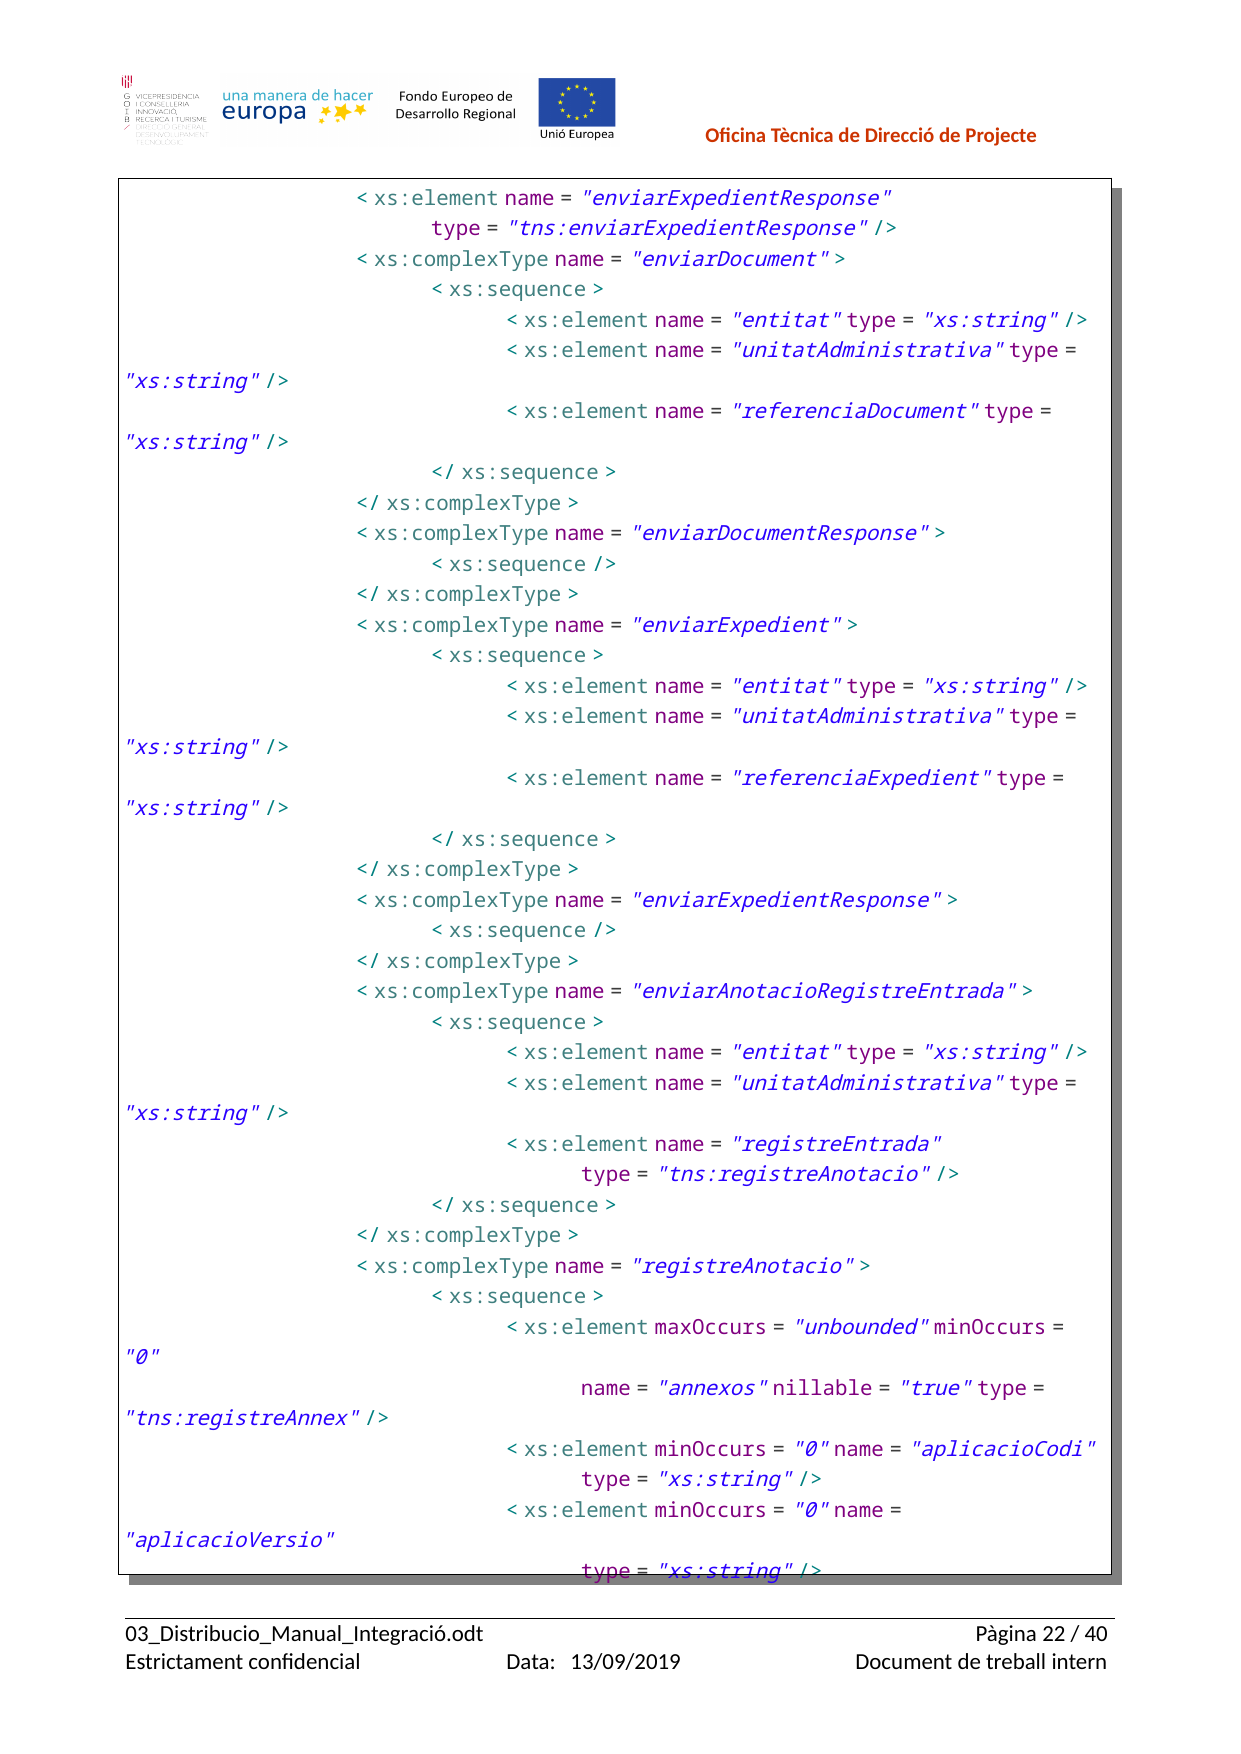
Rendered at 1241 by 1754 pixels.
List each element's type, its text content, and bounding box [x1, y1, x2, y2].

text </ xs:sequence > [119, 452, 1111, 483]
text < xs:element name = "entitat" type = "xs:string" /> [119, 1032, 1111, 1063]
text < xs:element name = "registreEntrada" [119, 1124, 1111, 1154]
text </ xs:complexType > [119, 483, 1111, 513]
text < xs:sequence /> [119, 910, 1111, 941]
text </ xs:complexType > [119, 849, 1111, 880]
text </ xs:sequence > [119, 819, 1111, 849]
text type = "xs:string" /> [119, 1551, 1111, 1574]
text </ xs:complexType > [119, 941, 1111, 971]
text type = "tns:enviarExpedientResponse" /> [119, 208, 1111, 239]
text < xs:sequence > [119, 1276, 1111, 1307]
text < xs:sequence > [119, 636, 1111, 666]
text type = "tns:registreAnotacio" /> [119, 1154, 1111, 1185]
text name = "annexos" nillable = "true" type = "tns:registreAnnex" /> [119, 1368, 1111, 1429]
picture [118, 73, 213, 147]
text </ xs:sequence > [119, 1185, 1111, 1215]
text < xs:complexType name = "enviarExpedient" > [119, 605, 1111, 636]
text < xs:complexType name = "registreAnotacio" > [119, 1246, 1111, 1276]
text < xs:element maxOccurs = "unbounded" minOccurs = "0" [119, 1307, 1111, 1368]
text < xs:complexType name = "enviarAnotacioRegistreEntrada" > [119, 971, 1111, 1002]
text < xs:element name = "enviarExpedientResponse" [119, 179, 1111, 208]
text < xs:element name = "entitat" type = "xs:string" /> [119, 300, 1111, 330]
text < xs:element name = "referenciaExpedient" type = "xs:string" /> [119, 758, 1111, 819]
text < xs:sequence > [119, 269, 1111, 300]
text < xs:element name = "unitatAdministrativa" type = "xs:string" /> [119, 1063, 1111, 1124]
text < xs:element minOccurs = "0" name = "aplicacioCodi" [119, 1429, 1111, 1459]
picture [219, 73, 621, 147]
text < xs:element name = "unitatAdministrativa" type = "xs:string" /> [119, 330, 1111, 391]
text </ xs:complexType > [119, 574, 1111, 605]
text < xs:element minOccurs = "0" name = "aplicacioVersio" [119, 1490, 1111, 1551]
text type = "xs:string" /> [119, 1459, 1111, 1490]
text </ xs:complexType > [119, 1215, 1111, 1246]
text < xs:complexType name = "enviarDocument" > [119, 239, 1111, 269]
text < xs:complexType name = "enviarExpedientResponse" > [119, 880, 1111, 910]
text < xs:complexType name = "enviarDocumentResponse" > [119, 513, 1111, 544]
text < xs:sequence /> [119, 544, 1111, 574]
text < xs:sequence > [119, 1002, 1111, 1032]
text < xs:element name = "unitatAdministrativa" type = "xs:string" /> [119, 697, 1111, 758]
text < xs:element name = "entitat" type = "xs:string" /> [119, 666, 1111, 697]
text < xs:element name = "referenciaDocument" type = "xs:string" /> [119, 391, 1111, 452]
